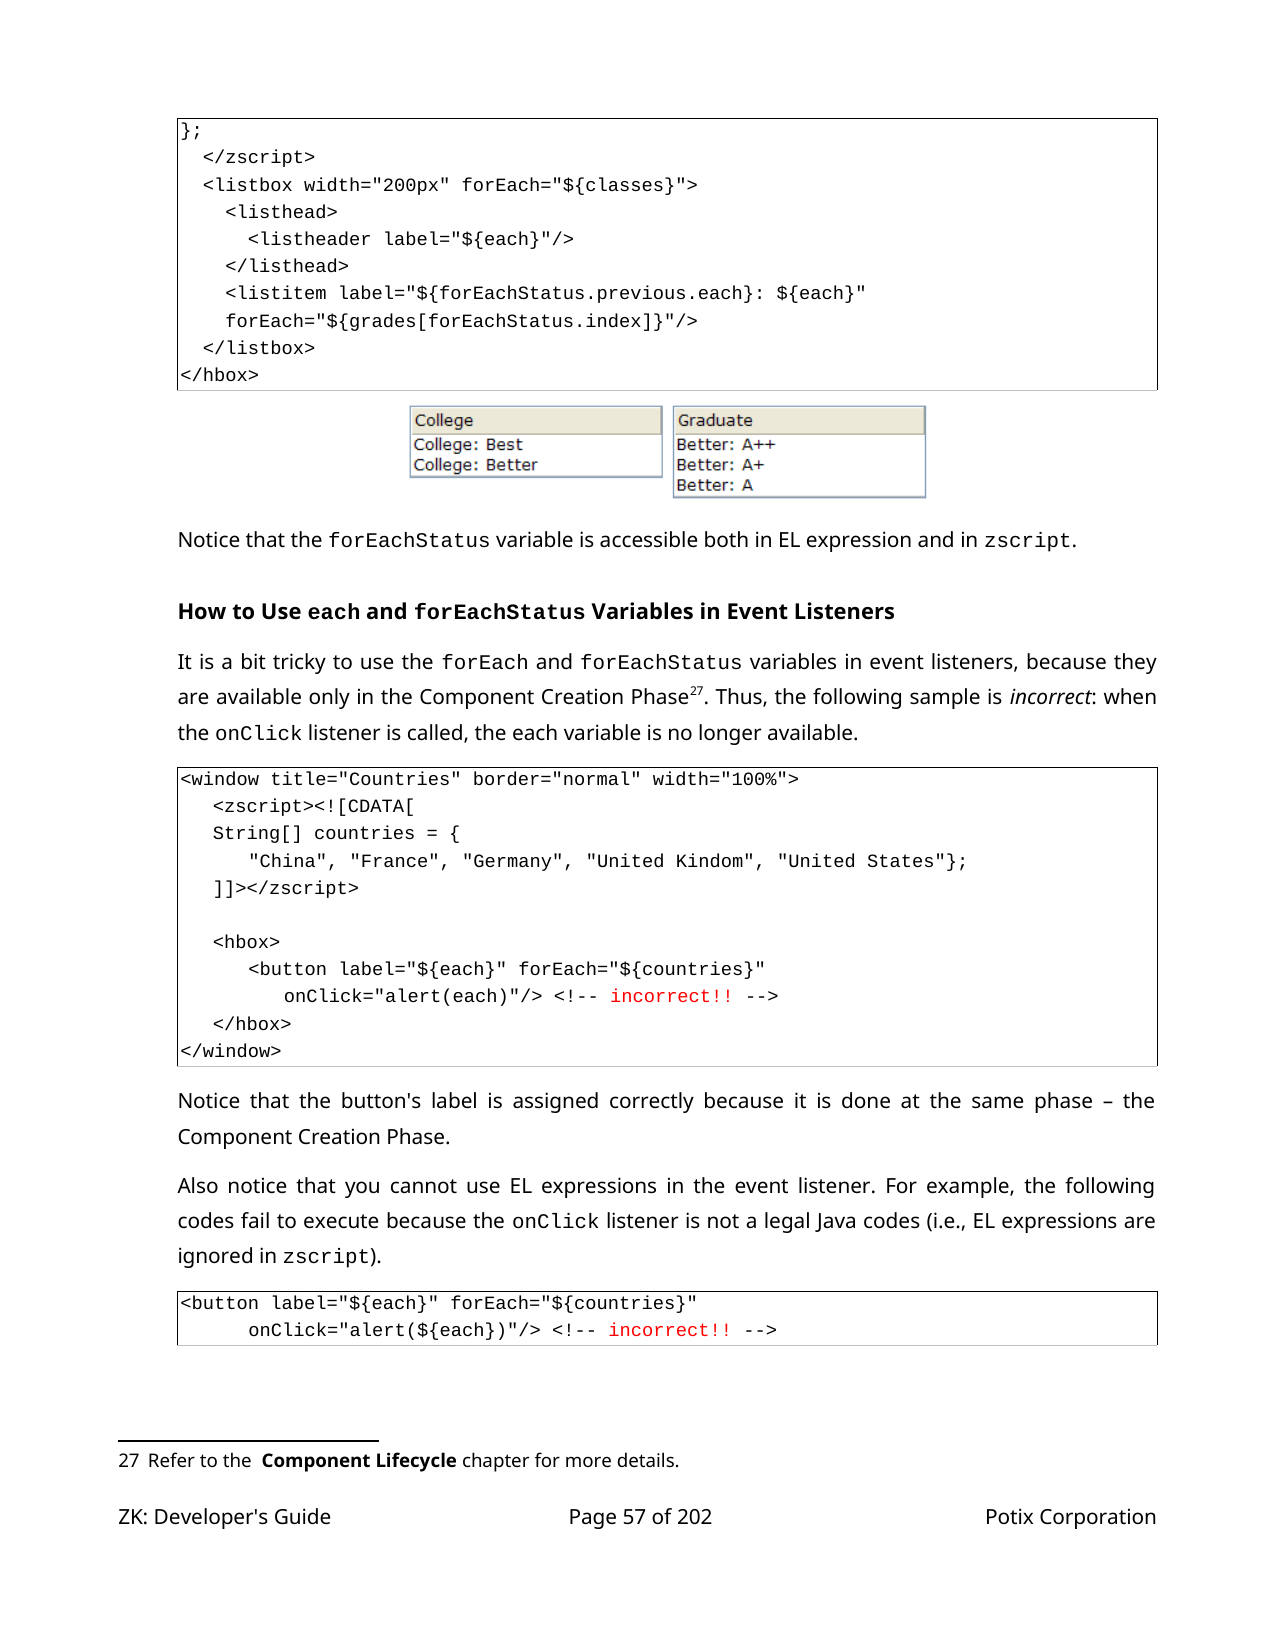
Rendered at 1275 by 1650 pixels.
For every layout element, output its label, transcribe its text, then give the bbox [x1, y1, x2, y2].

text Notice that the forEachStatus variable is accessible both in EL expression and in zscript. [177, 501, 1157, 554]
text Notice that the button's label is assigned correctly because it is done at the same phase – the Component Creation Phase. [177, 1087, 1157, 1150]
text <button label="${each}" forEach="${countries}" [178, 1292, 1157, 1315]
picture [407, 403, 930, 501]
text </window> [178, 1039, 1157, 1066]
text String[] countries = { [178, 821, 1157, 846]
text </listbox> [178, 336, 1157, 360]
text </listhead> [178, 254, 1157, 278]
text <listheader label="${each}"/> [178, 227, 1157, 251]
text forEach="${grades[forEachStatus.index]}"/> [178, 308, 1157, 333]
text </hbox> [178, 363, 1157, 390]
text <hbox> [178, 930, 1157, 954]
text onClick="alert(${each})"/> <!-- incorrect!! --> [178, 1318, 1157, 1345]
text ]]></zscript> [178, 876, 1157, 900]
text <listhead> [178, 200, 1157, 224]
text It is a bit tricky to use the forEach and forEachStatus variables in event listeners, because they are available only in the Component Creation Phase. Thus, the following sample is incorrect: when the onClick listener is called, the each variable is no longer available. [177, 647, 1157, 746]
text }; [178, 119, 1157, 142]
text <window title="Countries" border="normal" width="100%"> [178, 768, 1157, 791]
text <listitem label="${forEachStatus.previous.each}: ${each}" [178, 281, 1157, 306]
text </zscript> [178, 145, 1157, 169]
text <zscript><![CDATA[ [178, 794, 1157, 818]
text onClick="alert(each)"/> <!-- incorrect!! --> [178, 984, 1157, 1009]
text "China", "France", "Germany", "United Kindom", "United States"}; [178, 848, 1157, 873]
text Refer to the Component Lifecycle chapter for more details. [118, 1447, 1157, 1473]
text <button label="${each}" forEach="${countries}" [178, 957, 1157, 981]
subtitle How to Use each and forEachStatus Variables in Event Listeners [177, 596, 1157, 626]
text </hbox> [178, 1012, 1157, 1036]
text <listbox width="200px" forEach="${classes}"> [178, 172, 1157, 197]
text Also notice that you cannot use EL expressions in the event listener. For example, the following codes fail to execute because the onClick listener is not a legal Java codes (i.e., EL expressions are ignored in zscript). [177, 1171, 1157, 1270]
